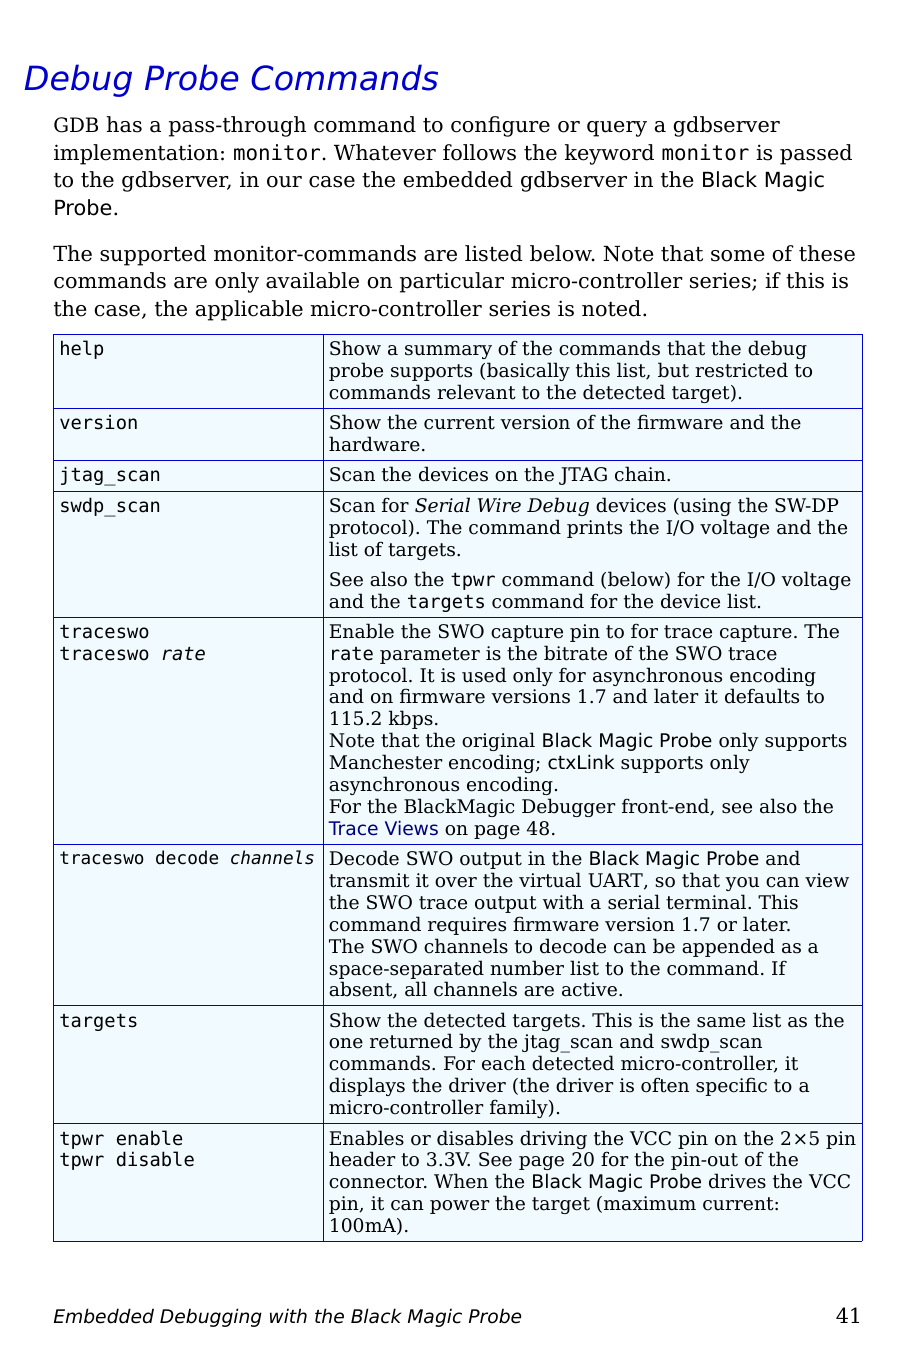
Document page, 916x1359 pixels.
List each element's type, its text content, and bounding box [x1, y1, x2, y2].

text GDB has a pass-through command to configure or query a gdbserver implementation: monitor. Whatever follows the keyword monitor is passed to the gdbserver, in our case the embedded gdbserver in the Black Magic Probe. [53, 113, 862, 220]
table_cell targets [54, 1006, 323, 1123]
table_cell Scan the devices on the JTAG chain. [324, 461, 862, 491]
table_cell traceswo traceswo rate [54, 618, 323, 844]
table_header help [54, 335, 323, 408]
table_cell tpwr enable tpwr disable [54, 1124, 323, 1241]
table_cell Enable the SWO capture pin to for trace capture. The rate parameter is the bitrate of the SWO trace protocol. It is used only for asynchronous encoding and on firmware versions 1.7 and later it defaults to 115.2 kbps. Note that the original Black Magic Probe only supports Manchester encoding; ctxLink supports only asynchronous encoding. For the BlackMagic Debugger front-end, see also the Trace Views on page 48. [324, 618, 862, 844]
table_header Show a summary of the commands that the debug probe supports (basically this list, but restricted to commands relevant to the detected target). [324, 335, 862, 408]
table_cell Scan for Serial Wire Debug devices (using the SW-DP protocol). The command prints the I/O voltage and the list of targets. See also the tpwr command (below) for the I/O voltage and the targets command for the device list. [324, 492, 862, 617]
table_cell version [54, 409, 323, 460]
table_cell Show the current version of the firmware and the hardware. [324, 409, 862, 460]
text The supported monitor-commands are listed below. Note that some of these commands are only available on particular micro-controller series; if this is the case, the applicable micro-controller series is noted. [53, 242, 862, 322]
table_cell Decode SWO output in the Black Magic Probe and transmit it over the virtual UART, so that you can view the SWO trace output with a serial terminal. This command requires firmware version 1.7 or later. The SWO channels to decode can be appended as a space-separated number list to the command. If absent, all channels are active. [324, 845, 862, 1005]
table_cell Enables or disables driving the VCC pin on the 2×5 pin header to 3.3V. See page 20 for the pin-out of the connector. When the Black Magic Probe drives the VCC pin, it can power the target (maximum current: 100mA). [324, 1124, 862, 1241]
subtitle Debug Probe Commands [24, 59, 862, 98]
table_cell swdp_scan [54, 492, 323, 617]
table_cell Show the detected targets. This is the same list as the one returned by the jtag_scan and swdp_scan commands. For each detected micro-controller, it displays the driver (the driver is often specific to a micro-controller family). [324, 1006, 862, 1123]
table_cell traceswo decode channels [54, 845, 323, 1005]
table_cell jtag_scan [54, 461, 323, 491]
